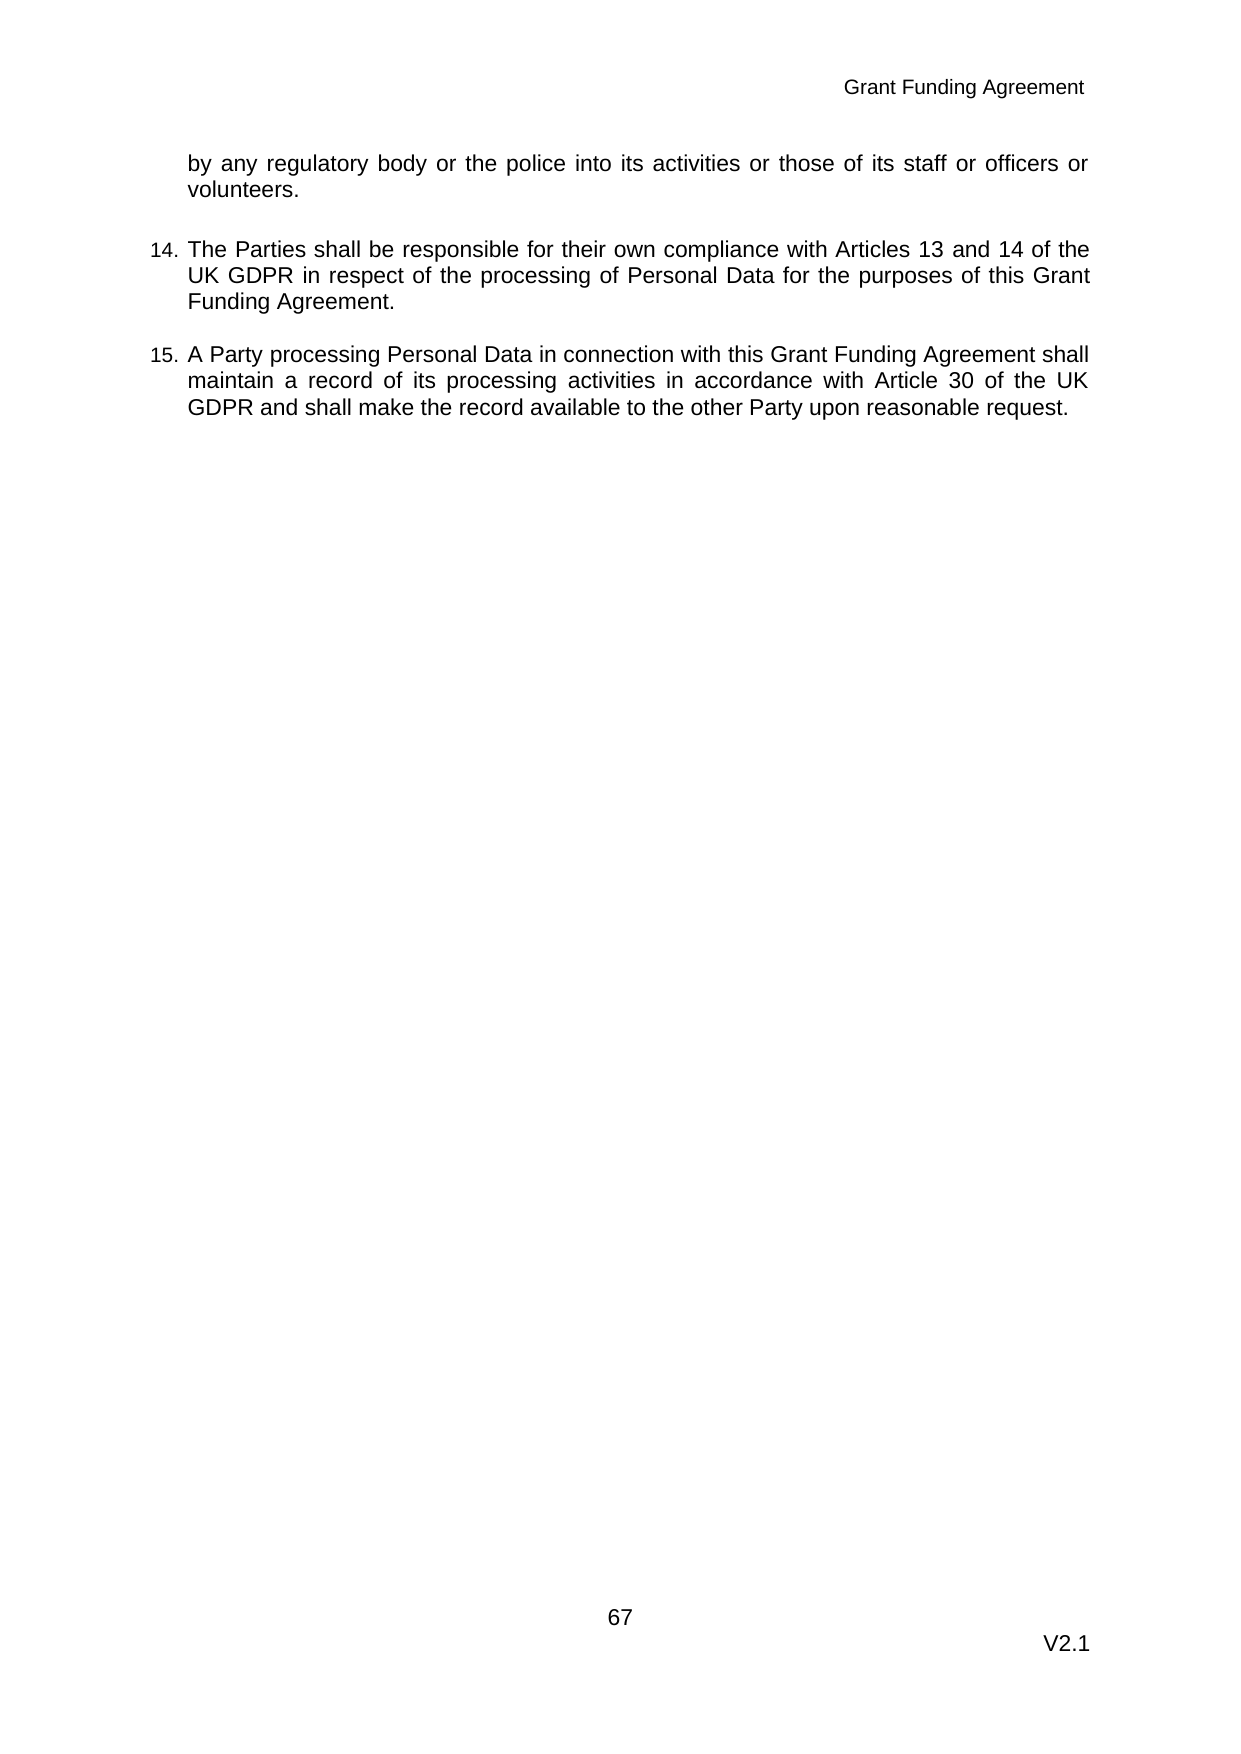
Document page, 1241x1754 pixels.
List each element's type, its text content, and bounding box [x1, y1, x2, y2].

list by any regulatory body or the police into its activities or those of its staff or officers or volunteers. [150, 150, 1090, 203]
list The Parties shall be responsible for their own compliance with Articles 13 and 14 of the UK GDPR in respect of the processing of Personal Data for the purposes of this Grant Funding Agreement. [150, 236, 1090, 315]
list A Party processing Personal Data in connection with this Grant Funding Agreement shall maintain a record of its processing activities in accordance with Article 30 of the UK GDPR and shall make the record available to the other Party upon reasonable request. [150, 341, 1090, 420]
